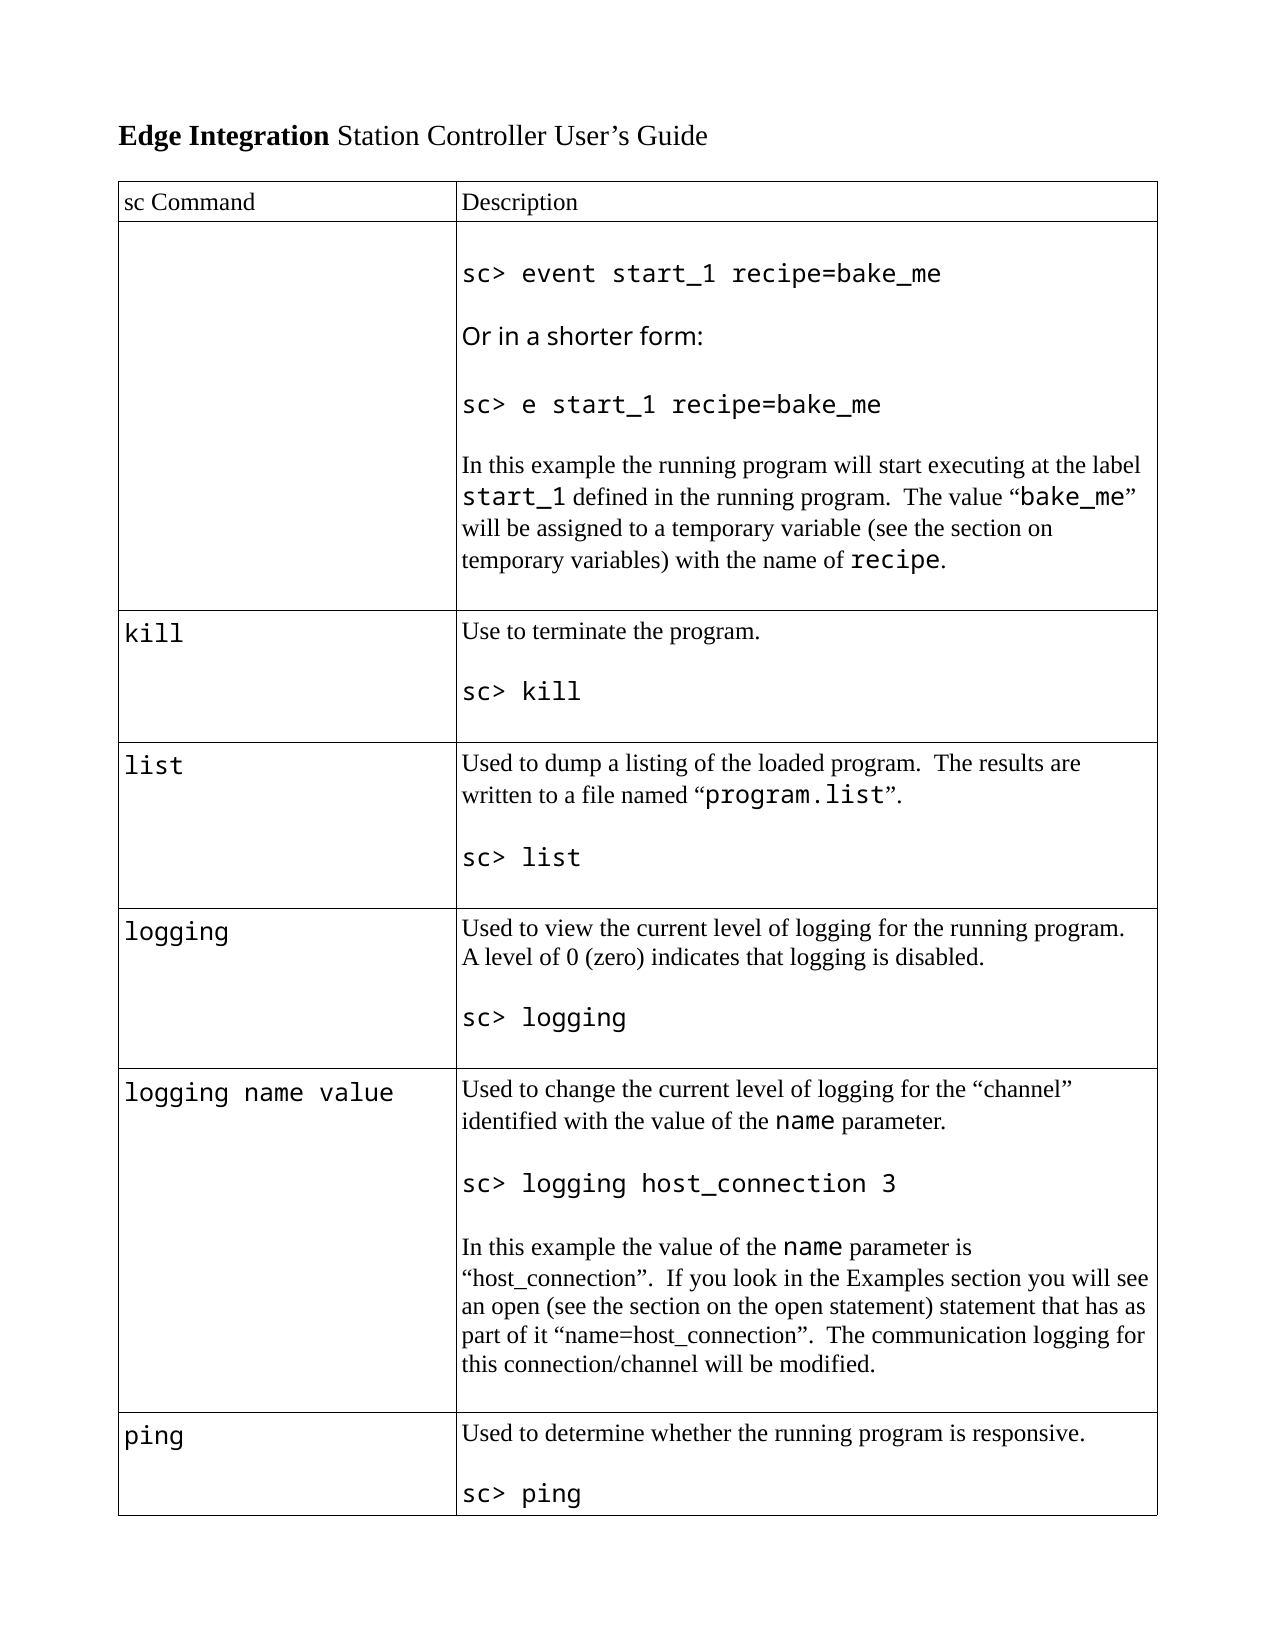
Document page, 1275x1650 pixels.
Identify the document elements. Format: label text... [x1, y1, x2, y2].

table_cell Used to dump a listing of the loaded program. The results are written to a file named “program.list”. sc> list [457, 743, 1157, 908]
table_cell Use to terminate the program. sc> kill [457, 611, 1157, 742]
table_cell list [119, 743, 456, 908]
table_cell logging [119, 909, 456, 1068]
table_header Description [457, 182, 1157, 221]
table_cell kill [119, 611, 456, 742]
table_cell Used to change the current level of logging for the “channel” identified with the value of the name parameter. sc> logging host_connection 3 In this example the value of the name parameter is “host_connection”. If you look in the Examples section you will see an open (see the section on the open statement) statement that has as part of it “name=host_connection”. The communication logging for this connection/channel will be modified. [457, 1069, 1157, 1412]
table_cell Used to determine whether the running program is responsive. sc> ping [457, 1413, 1157, 1515]
table_cell logging name value [119, 1069, 456, 1412]
table_cell sc> event start_1 recipe=bake_me Or in a shorter form: sc> e start_1 recipe=bake_me In this example the running program will start executing at the label start_1 defined in the running program. The value “bake_me” will be assigned to a temporary variable (see the section on temporary variables) with the name of recipe. [457, 222, 1157, 610]
table_cell [119, 222, 456, 610]
table_header sc Command [119, 182, 456, 221]
table_cell Used to view the current level of logging for the running program. A level of 0 (zero) indicates that logging is disabled. sc> logging [457, 909, 1157, 1068]
table_cell ping [119, 1413, 456, 1515]
